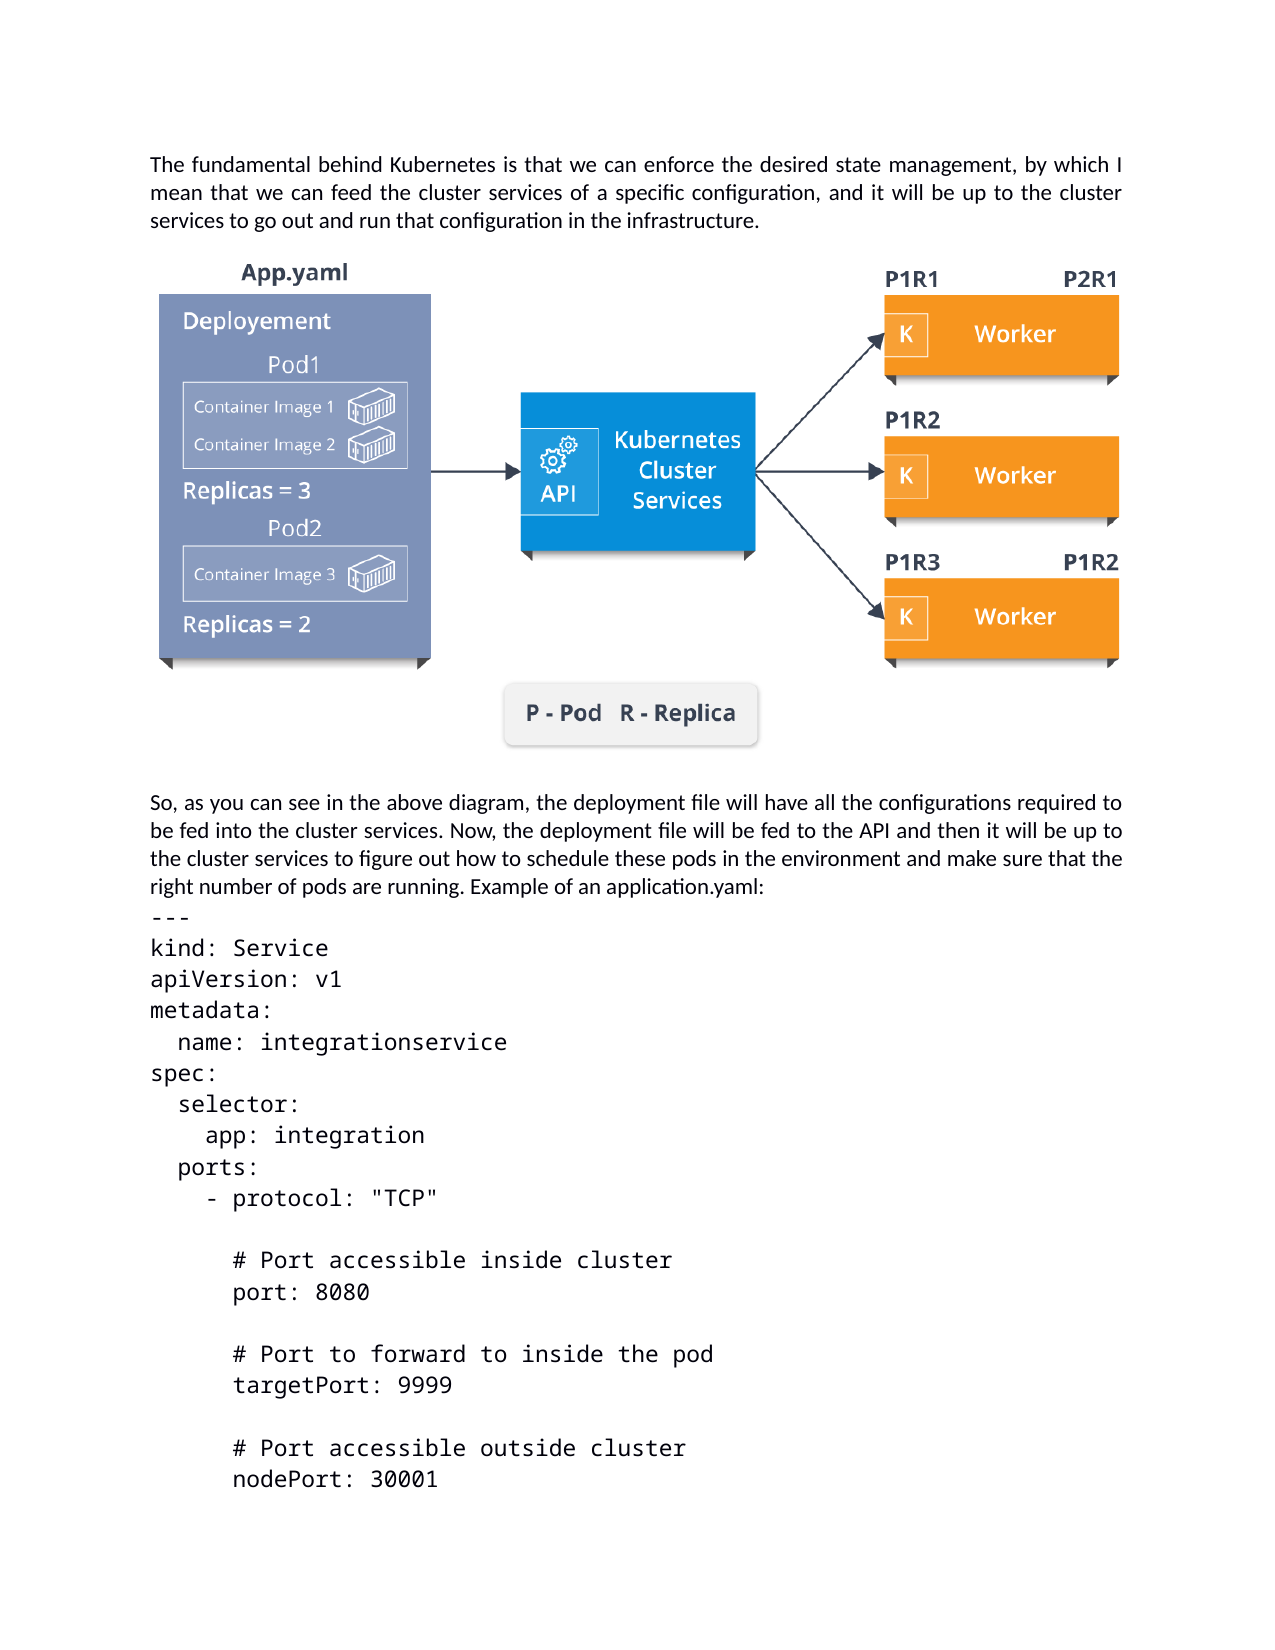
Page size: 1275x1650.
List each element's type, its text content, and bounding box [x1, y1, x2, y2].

text The fundamental behind Kubernetes is that we can enforce the desired state management, by which I mean that we can feed the cluster services of a specific configuration, and it will be up to the cluster services to go out and run that configuration in the infrastructure. [150, 150, 1125, 234]
text kind: Service [150, 932, 1125, 963]
text So, as you can see in the above diagram, the deployment file will have all the configurations required to be fed into the cluster services. Now, the deployment file will be fed to the API and then it will be up to the cluster services to figure out how to schedule these pods in the environment and make sure that the right number of pods are running. Example of an application.yaml: [150, 788, 1125, 900]
text --- [150, 900, 1125, 932]
text selector: [150, 1088, 1125, 1119]
text apiVersion: v1 [150, 963, 1125, 994]
text targetPort: 9999 [150, 1369, 1125, 1400]
text name: integrationservice [150, 1025, 1125, 1057]
text - protocol: "TCP" [150, 1182, 1125, 1213]
text # Port accessible inside cluster [150, 1244, 1125, 1275]
text app: integration [150, 1119, 1125, 1150]
text # Port to forward to inside the pod [150, 1338, 1125, 1369]
text metadata: [150, 994, 1125, 1025]
text spec: [150, 1057, 1125, 1088]
text ports: [150, 1150, 1125, 1182]
text nodePort: 30001 [150, 1463, 1125, 1494]
picture [150, 262, 1125, 761]
text port: 8080 [150, 1275, 1125, 1307]
text # Port accessible outside cluster [150, 1432, 1125, 1463]
